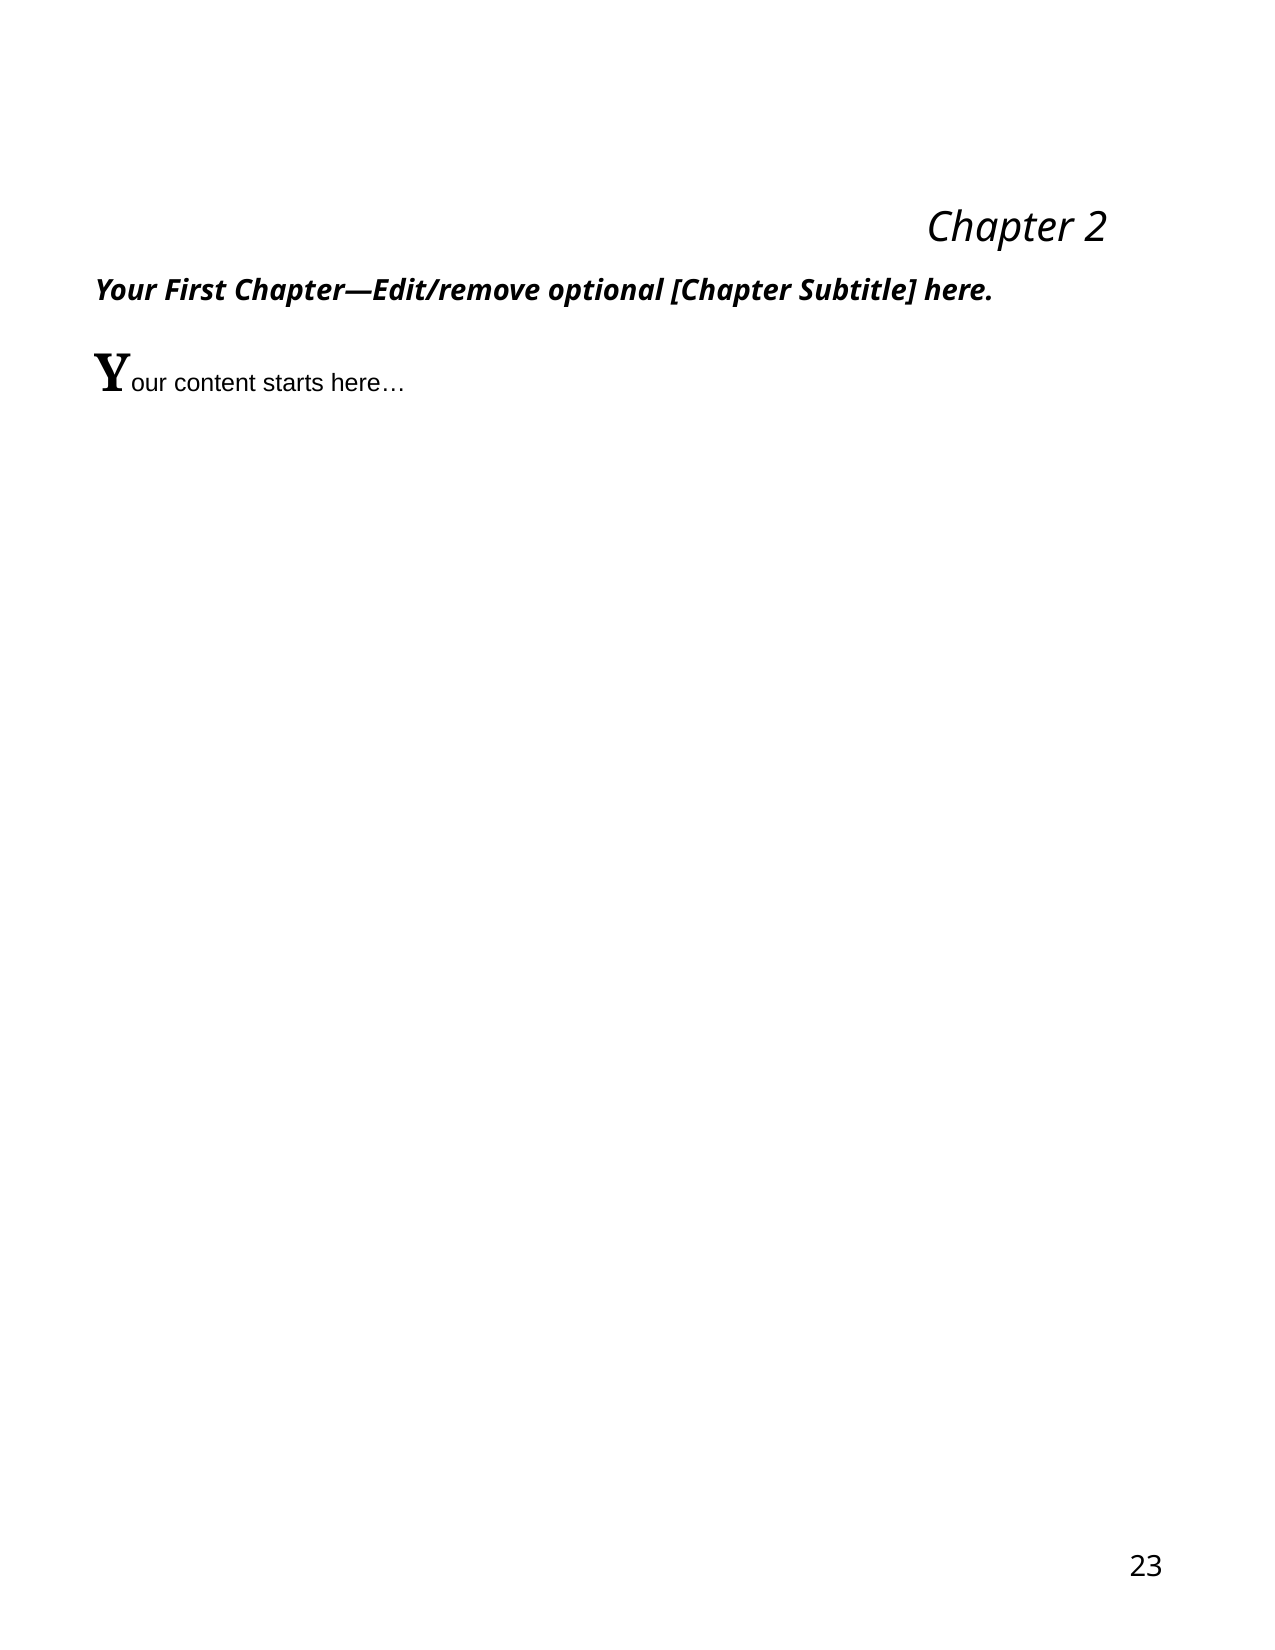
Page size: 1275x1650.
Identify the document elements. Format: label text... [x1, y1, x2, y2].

text Your content starts here… [94, 336, 1162, 407]
subtitle Your First Chapter—Edit/remove optional [Chapter Subtitle] here. [94, 269, 1162, 308]
